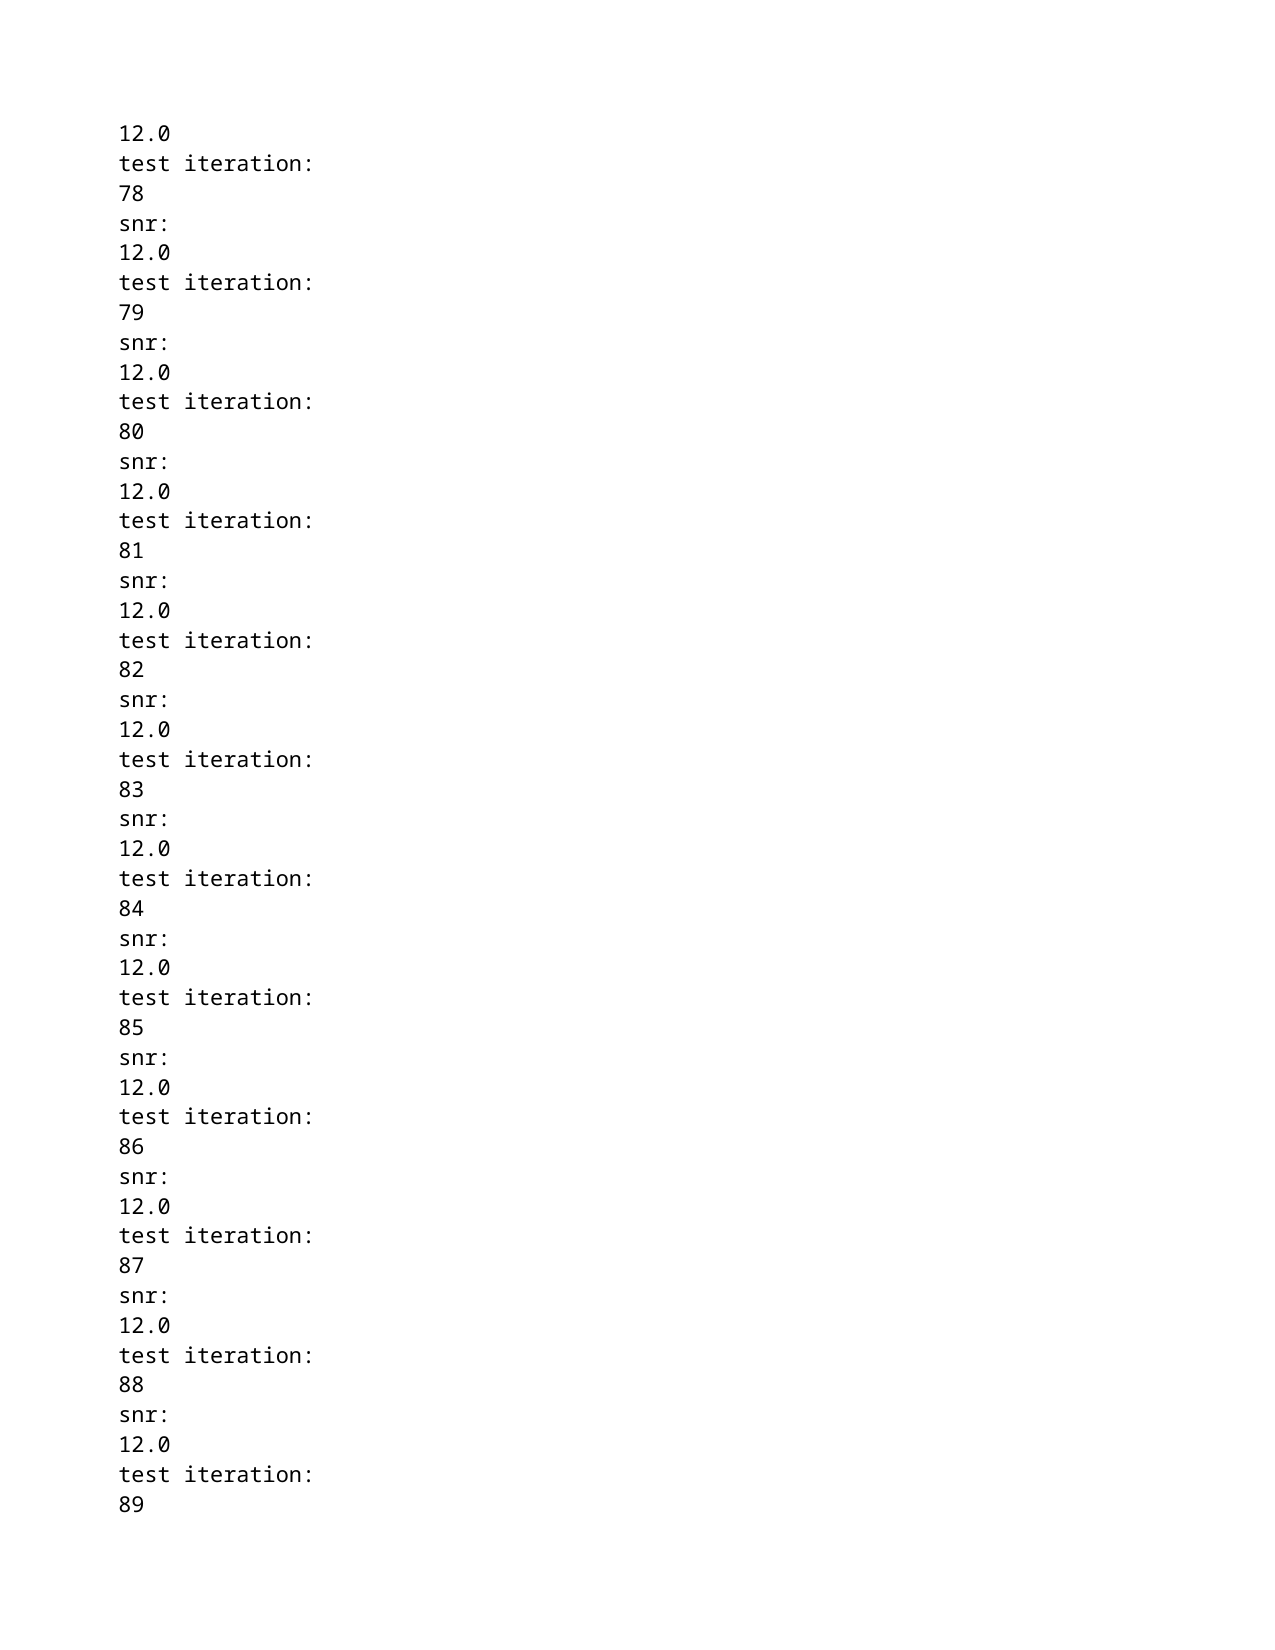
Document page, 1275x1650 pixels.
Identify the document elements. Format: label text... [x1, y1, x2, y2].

text 12.0 [118, 833, 1157, 863]
text 12.0 [118, 476, 1157, 505]
text 12.0 [118, 952, 1157, 982]
text 86 [118, 1131, 1157, 1161]
text test iteration: [118, 863, 1157, 893]
text test iteration: [118, 148, 1157, 178]
text 12.0 [118, 118, 1157, 148]
text 12.0 [118, 1191, 1157, 1220]
text snr: [118, 1399, 1157, 1429]
text 83 [118, 773, 1157, 803]
text 85 [118, 1012, 1157, 1042]
text test iteration: [118, 744, 1157, 773]
text 79 [118, 297, 1157, 327]
text 84 [118, 893, 1157, 922]
text snr: [118, 207, 1157, 237]
text 12.0 [118, 1071, 1157, 1101]
text 12.0 [118, 1310, 1157, 1339]
text snr: [118, 1280, 1157, 1310]
text 80 [118, 416, 1157, 446]
text test iteration: [118, 505, 1157, 535]
text 82 [118, 654, 1157, 684]
text test iteration: [118, 982, 1157, 1012]
text snr: [118, 684, 1157, 714]
text snr: [118, 565, 1157, 595]
text 78 [118, 178, 1157, 207]
text 12.0 [118, 595, 1157, 624]
text test iteration: [118, 624, 1157, 654]
text snr: [118, 327, 1157, 356]
text test iteration: [118, 1101, 1157, 1131]
text 12.0 [118, 237, 1157, 267]
text test iteration: [118, 1220, 1157, 1250]
text snr: [118, 1042, 1157, 1071]
text 88 [118, 1369, 1157, 1399]
text 12.0 [118, 714, 1157, 744]
text 89 [118, 1488, 1157, 1518]
text 12.0 [118, 1429, 1157, 1459]
text snr: [118, 446, 1157, 476]
text test iteration: [118, 267, 1157, 297]
text test iteration: [118, 1459, 1157, 1488]
text 87 [118, 1250, 1157, 1280]
text test iteration: [118, 1339, 1157, 1369]
text snr: [118, 1161, 1157, 1191]
text snr: [118, 922, 1157, 952]
text 81 [118, 535, 1157, 565]
text test iteration: [118, 386, 1157, 416]
text snr: [118, 803, 1157, 833]
text 12.0 [118, 356, 1157, 386]
